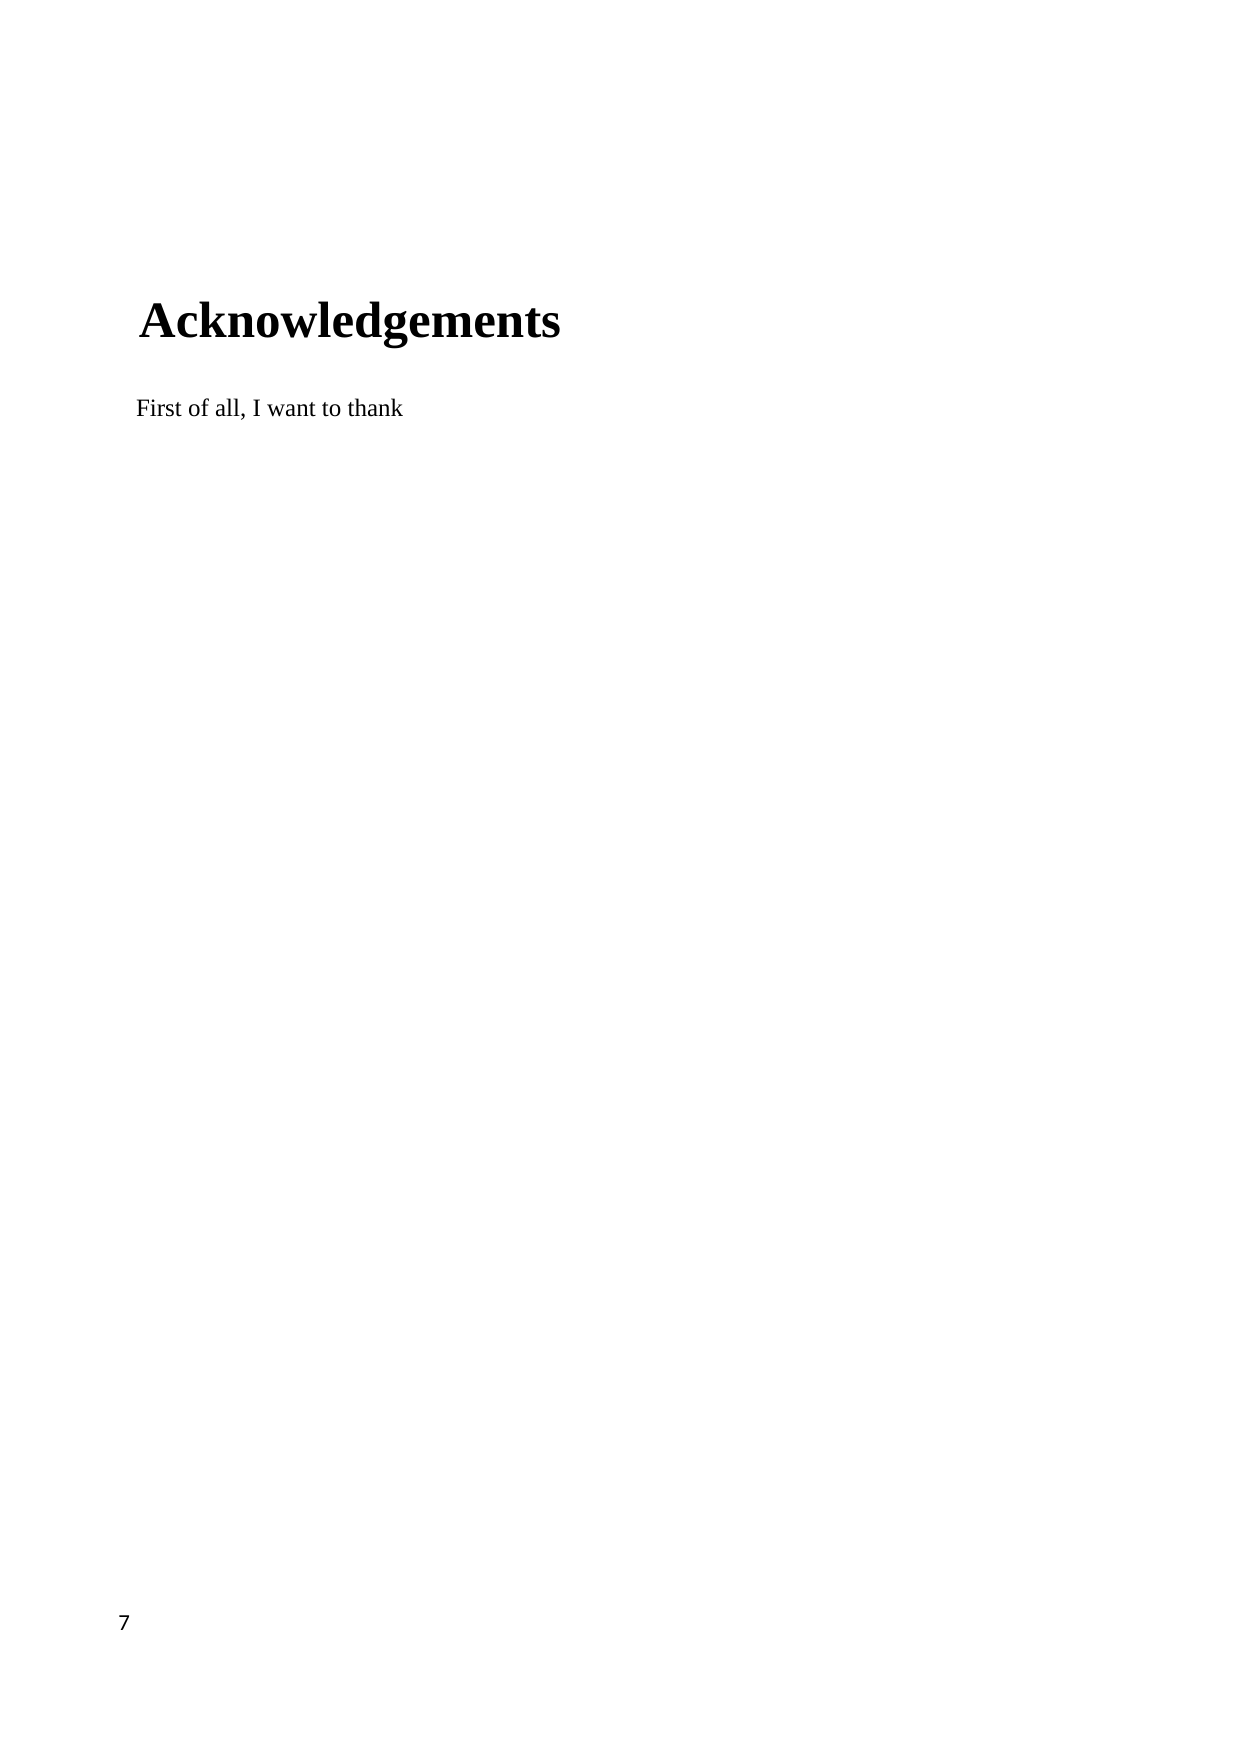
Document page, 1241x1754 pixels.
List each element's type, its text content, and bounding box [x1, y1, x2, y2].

text First of all, I want to thank [118, 393, 1122, 422]
text Acknowledgements [139, 290, 1122, 348]
